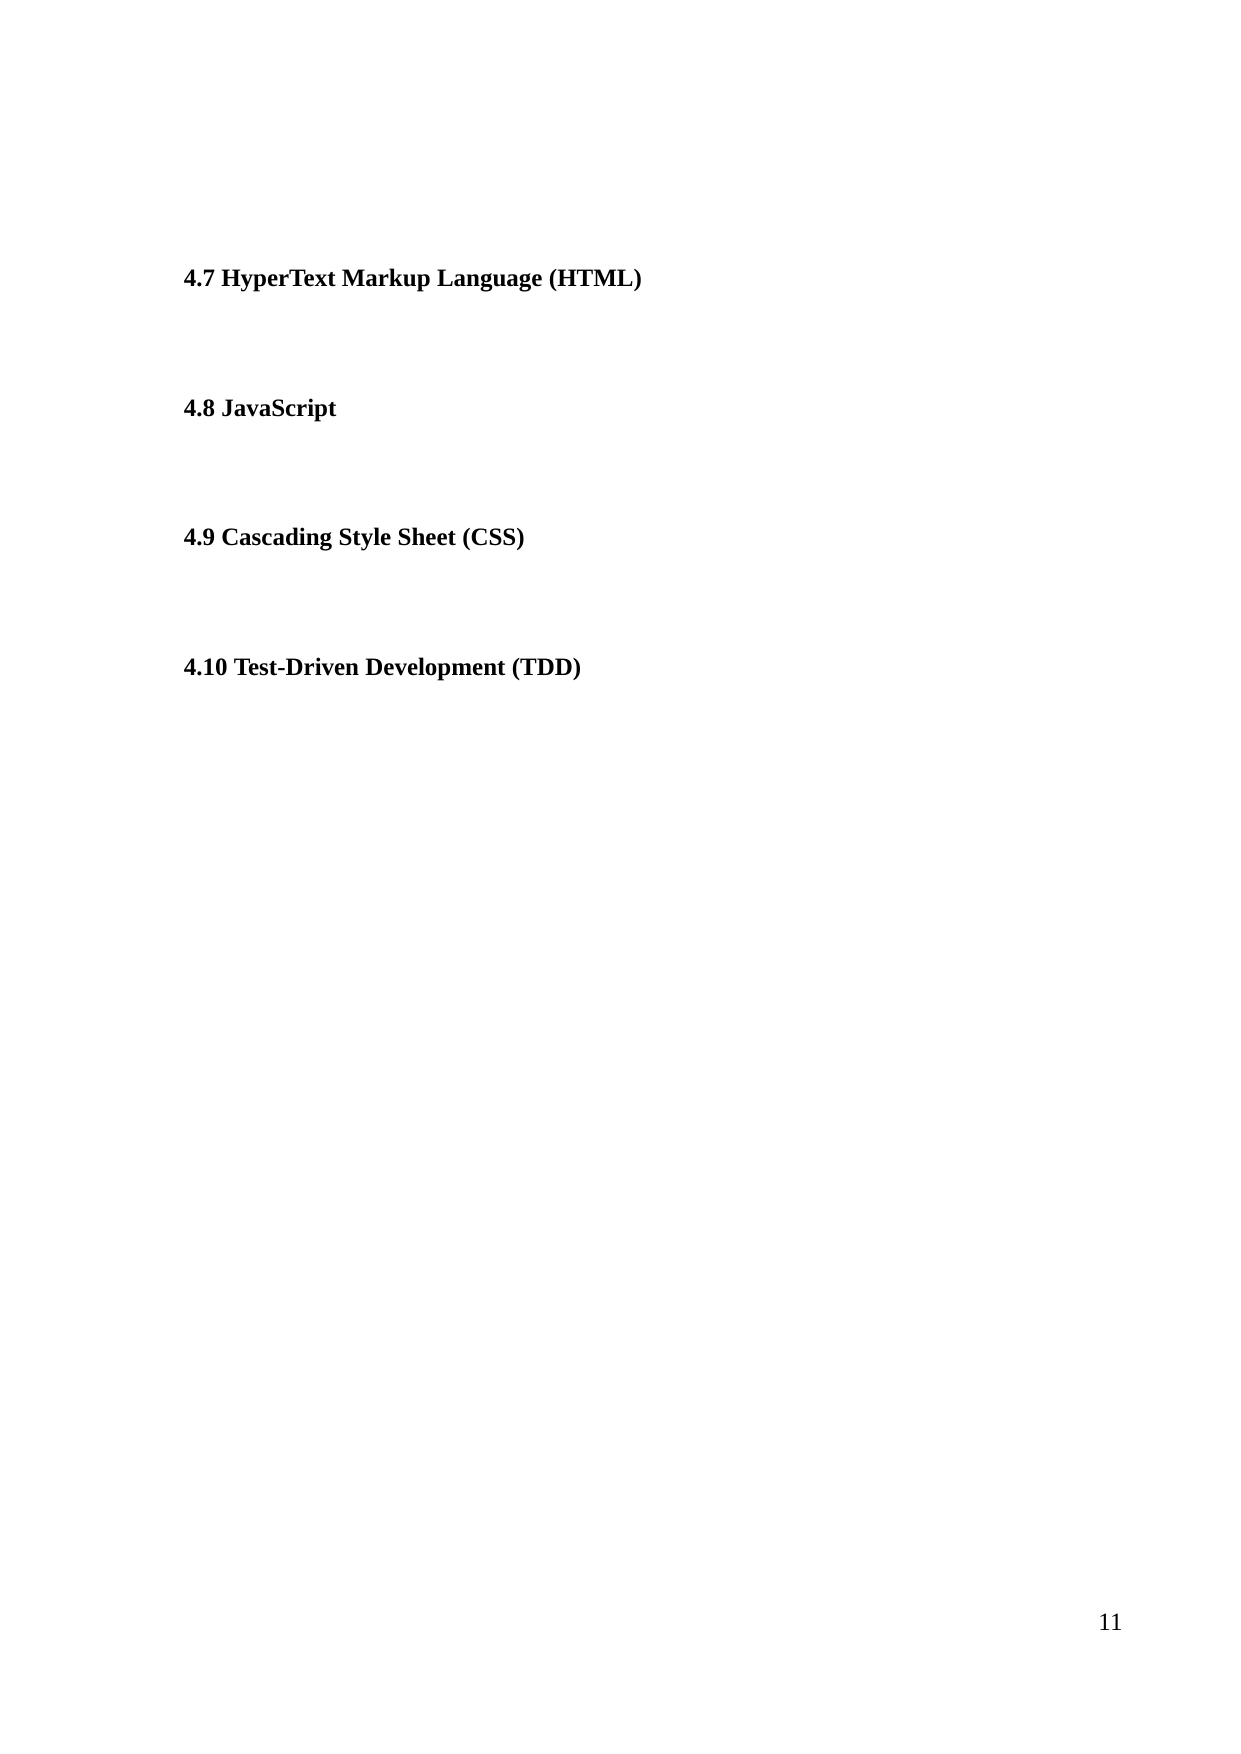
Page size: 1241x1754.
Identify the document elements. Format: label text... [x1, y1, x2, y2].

subtitle HyperText Markup Language (HTML) [177, 263, 1122, 292]
subtitle JavaScript [177, 393, 1122, 422]
subtitle Cascading Style Sheet (CSS) [177, 522, 1122, 551]
subtitle Test-Driven Development (TDD) [177, 652, 1122, 680]
